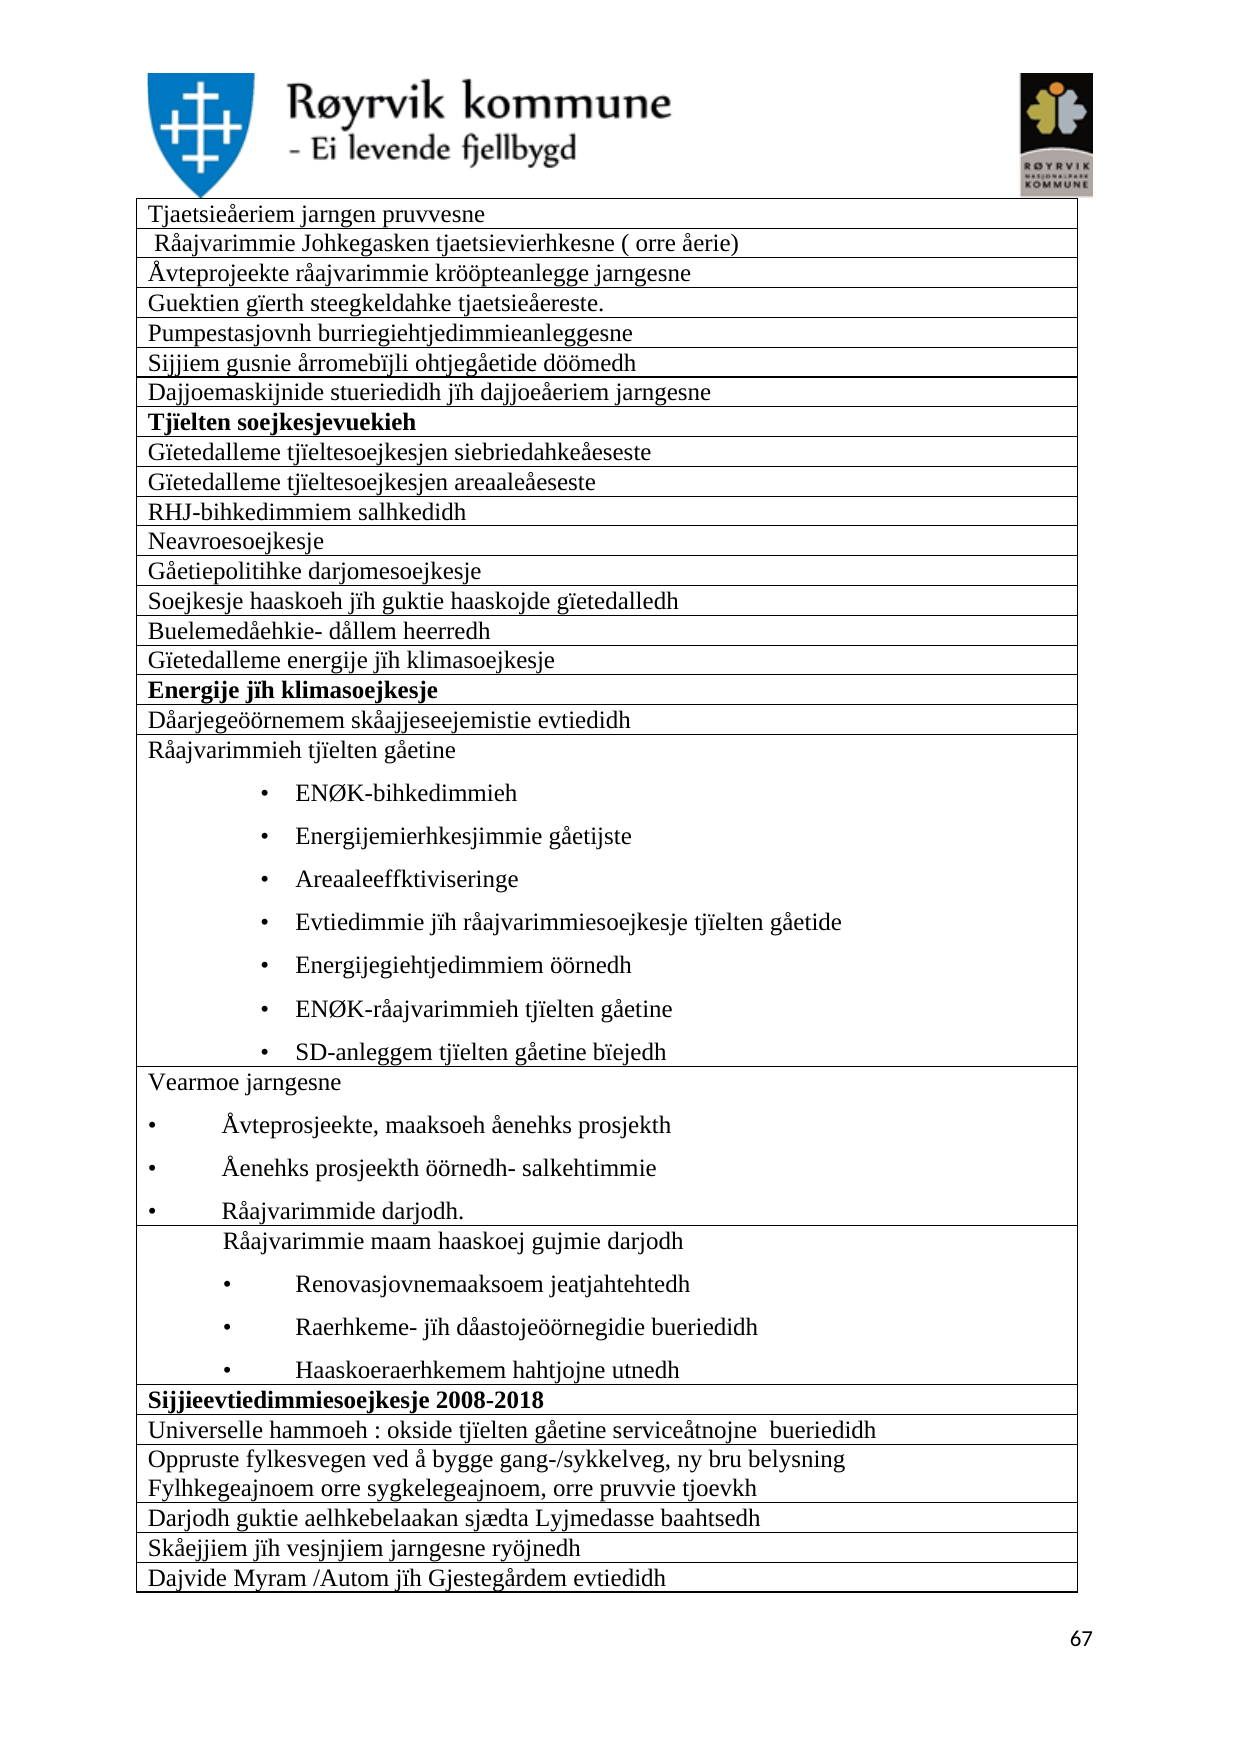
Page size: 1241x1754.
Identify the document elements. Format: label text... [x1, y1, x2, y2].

table_cell Buelemedåehkie- dållem heerredh [137, 616, 1077, 644]
table_cell Tjïelten soejkesjevuekieh [137, 407, 1077, 436]
picture [147, 73, 1093, 198]
table_cell Dajvide Myram /Autom jïh Gjestegårdem evtiedidh [137, 1563, 1077, 1591]
table_cell Sijjieevtiedimmiesoejkesje 2008-2018 [137, 1385, 1077, 1414]
table_cell Sijjiem gusnie årromebïjli ohtjegåetide döömedh [137, 348, 1077, 376]
table_cell Råajvarimmieh tjïelten gåetine • ENØK-bihkedimmieh • Energijemierhkesjimmie gåetijste • Areaaleeffktiviseringe • Evtiedimmie jïh råajvarimmiesoejkesje tjïelten gåetide • Energijegiehtjedimmiem öörnedh • ENØK-råajvarimmieh tjïelten gåetine • SD-anleggem tjïelten gåetine bïejedh [137, 735, 1077, 1066]
table_cell Tjaetsieåeriem jarngen pruvvesne [137, 199, 1077, 227]
table_cell Energije jïh klimasoejkesje [137, 675, 1077, 704]
table_cell RHJ-bihkedimmiem salhkedidh [137, 497, 1077, 525]
table_cell Gïetedalleme tjïeltesoejkesjen siebriedahkeåeseste [137, 437, 1077, 466]
table_cell Darjodh guktie aelhkebelaakan sjædta Lyjmedasse baahtsedh [137, 1503, 1077, 1532]
table_cell Skåejjiem jïh vesjnjiem jarngesne ryöjnedh [137, 1533, 1077, 1562]
table_cell Neavroesoejkesje [137, 526, 1077, 555]
table_cell Universelle hammoeh : okside tjïelten gåetine serviceåtnojne bueriedidh [137, 1415, 1077, 1443]
table_cell Gïetedalleme tjïeltesoejkesjen areaaleåeseste [137, 467, 1077, 496]
table_cell Gïetedalleme energije jïh klimasoejkesje [137, 646, 1077, 674]
table_cell Vearmoe jarngesne • Åvteprosjeekte, maaksoeh åenehks prosjekth • Åenehks prosjeekth öörnedh- salkehtimmie • Råajvarimmide darjodh. [137, 1067, 1077, 1225]
table_cell Soejkesje haaskoeh jïh guktie haaskojde gïetedalledh [137, 586, 1077, 615]
table_cell Oppruste fylkesvegen ved å bygge gang-/sykkelveg, ny bru belysning Fylhkegeajnoem orre sygkelegeajnoem, orre pruvvie tjoevkh [137, 1445, 1077, 1502]
table_cell Guektien gïerth steegkeldahke tjaetsieåereste. [137, 288, 1077, 317]
table_cell Gåetiepolitihke darjomesoejkesje [137, 556, 1077, 585]
table_cell Dåarjegeöörnemem skåajjeseejemistie evtiedidh [137, 705, 1077, 734]
table_cell Råajvarimmie maam haaskoej gujmie darjodh • Renovasjovnemaaksoem jeatjahtehtedh • Raerhkeme- jïh dåastojeöörnegidie bueriedidh • Haaskoeraerhkemem hahtjojne utnedh [137, 1226, 1077, 1384]
table_cell Pumpestasjovnh burriegiehtjedimmieanleggesne [137, 318, 1077, 347]
table_cell Åvteprojeekte råajvarimmie krööpteanlegge jarngesne [137, 258, 1077, 287]
table_cell Dajjoemaskijnide stueriedidh jïh dajjoeåeriem jarngesne [137, 378, 1077, 406]
table_cell Råajvarimmie Johkegasken tjaetsievierhkesne ( orre åerie) [137, 229, 1077, 257]
